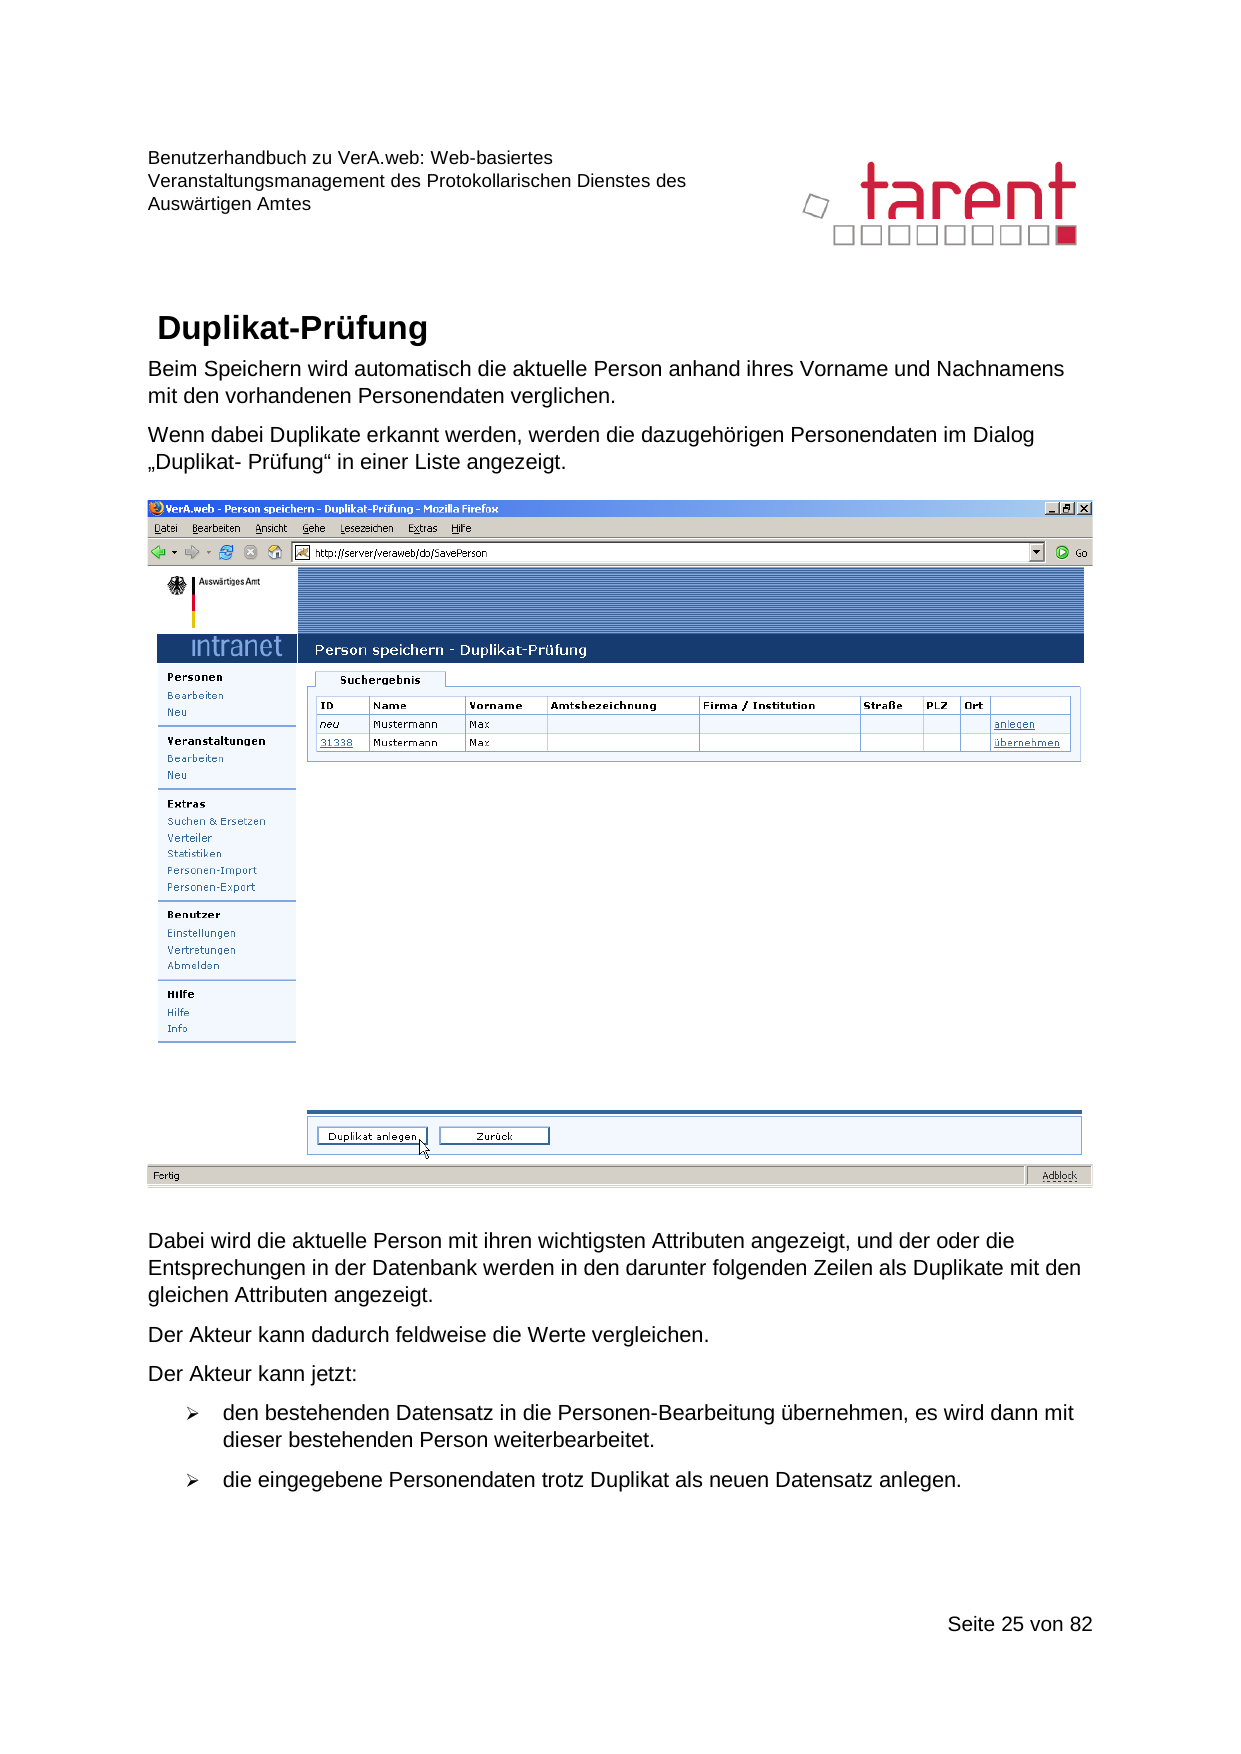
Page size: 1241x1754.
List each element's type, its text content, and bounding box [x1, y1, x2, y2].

text Der Akteur kann jetzt: [148, 1361, 1092, 1386]
list den bestehenden Datensatz in die Personen-Bearbeitung übernehmen, es wird dann mit dieser bestehenden Person weiterbearbeitet. [185, 1401, 1092, 1452]
subtitle Duplikat-Prüfung [148, 309, 1092, 346]
text Der Akteur kann dadurch feldweise die Werte vergleichen. [148, 1322, 1092, 1347]
picture [147, 500, 1093, 1188]
picture [790, 151, 1091, 255]
text Wenn dabei Duplikate erkannt werden, werden die dazugehörigen Personendaten im Dialog „Duplikat- Prüfung“ in einer Liste angezeigt. [148, 422, 1092, 500]
list die eingegebene Personendaten trotz Duplikat als neuen Datensatz anlegen. [185, 1467, 1092, 1492]
text Beim Speichern wird automatisch die aktuelle Person anhand ihres Vorname und Nachnamens mit den vorhandenen Personendaten verglichen. [148, 356, 1092, 408]
text Dabei wird die aktuelle Person mit ihren wichtigsten Attributen angezeigt, und der oder die Entsprechungen in der Datenbank werden in den darunter folgenden Zeilen als Duplikate mit den gleichen Attributen angezeigt. [148, 1229, 1092, 1307]
